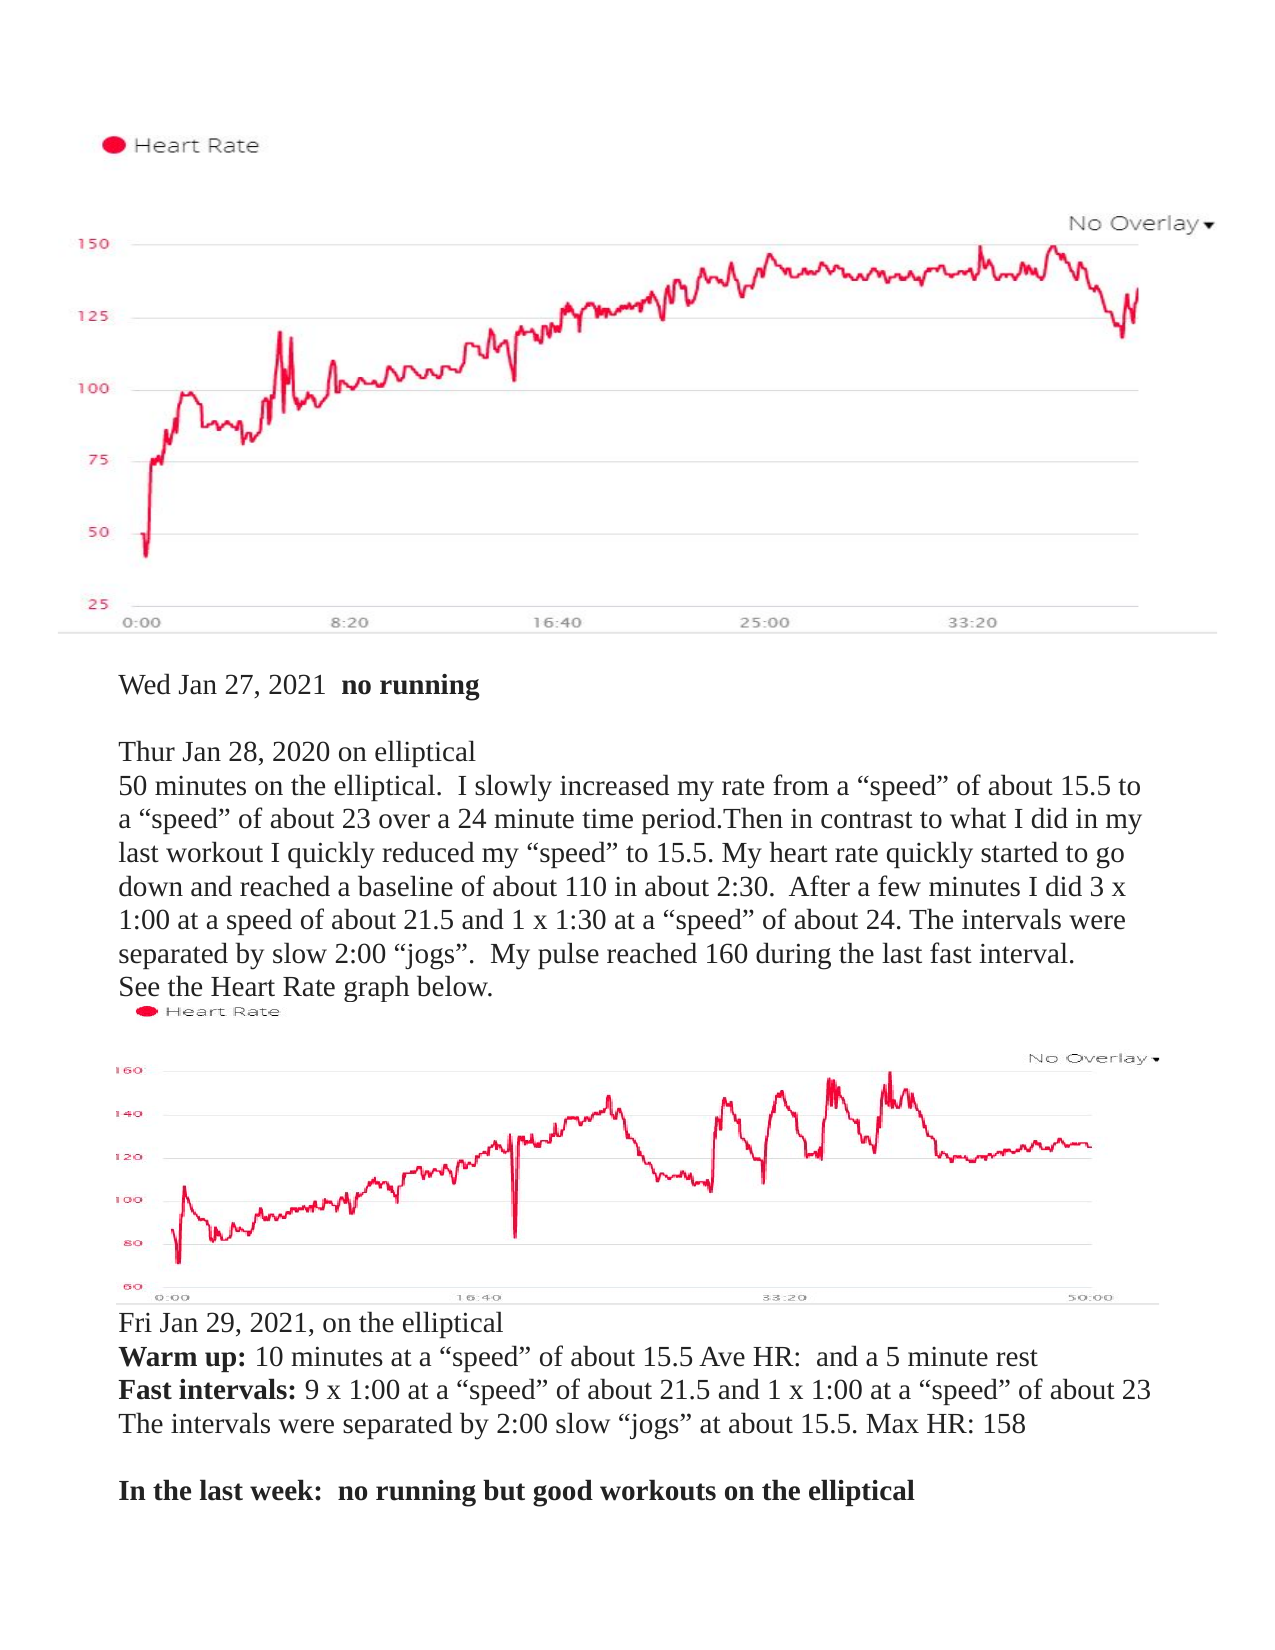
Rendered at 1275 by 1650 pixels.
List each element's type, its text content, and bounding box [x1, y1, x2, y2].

text Thur Jan 28, 2020 on elliptical [118, 734, 1161, 768]
text See the Heart Rate graph below. [118, 969, 1161, 1003]
text Fast intervals: 9 x 1:00 at a “speed” of about 21.5 and 1 x 1:00 at a “speed” of about 23 [118, 1372, 1161, 1406]
picture [57, 118, 1218, 634]
text In the last week: no running but good workouts on the elliptical [118, 1473, 1161, 1506]
picture [116, 1002, 1160, 1306]
text Wed Jan 27, 2021 no running [118, 667, 1161, 701]
text 50 minutes on the elliptical. I slowly increased my rate from a “speed” of about 15.5 to a “speed” of about 23 over a 24 minute time period.Then in contrast to what I did in my last workout I quickly reduced my “speed” to 15.5. My heart rate quickly started to go down and reached a baseline of about 110 in about 2:30. After a few minutes I did 3 x 1:00 at a speed of about 21.5 and 1 x 1:30 at a “speed” of about 24. The intervals were separated by slow 2:00 “jogs”. My pulse reached 160 during the last fast interval. [118, 768, 1161, 969]
text Fri Jan 29, 2021, on the elliptical [118, 1302, 1161, 1339]
text Warm up: 10 minutes at a “speed” of about 15.5 Ave HR: and a 5 minute rest [118, 1339, 1161, 1372]
text The intervals were separated by 2:00 slow “jogs” at about 15.5. Max HR: 158 [118, 1406, 1161, 1439]
